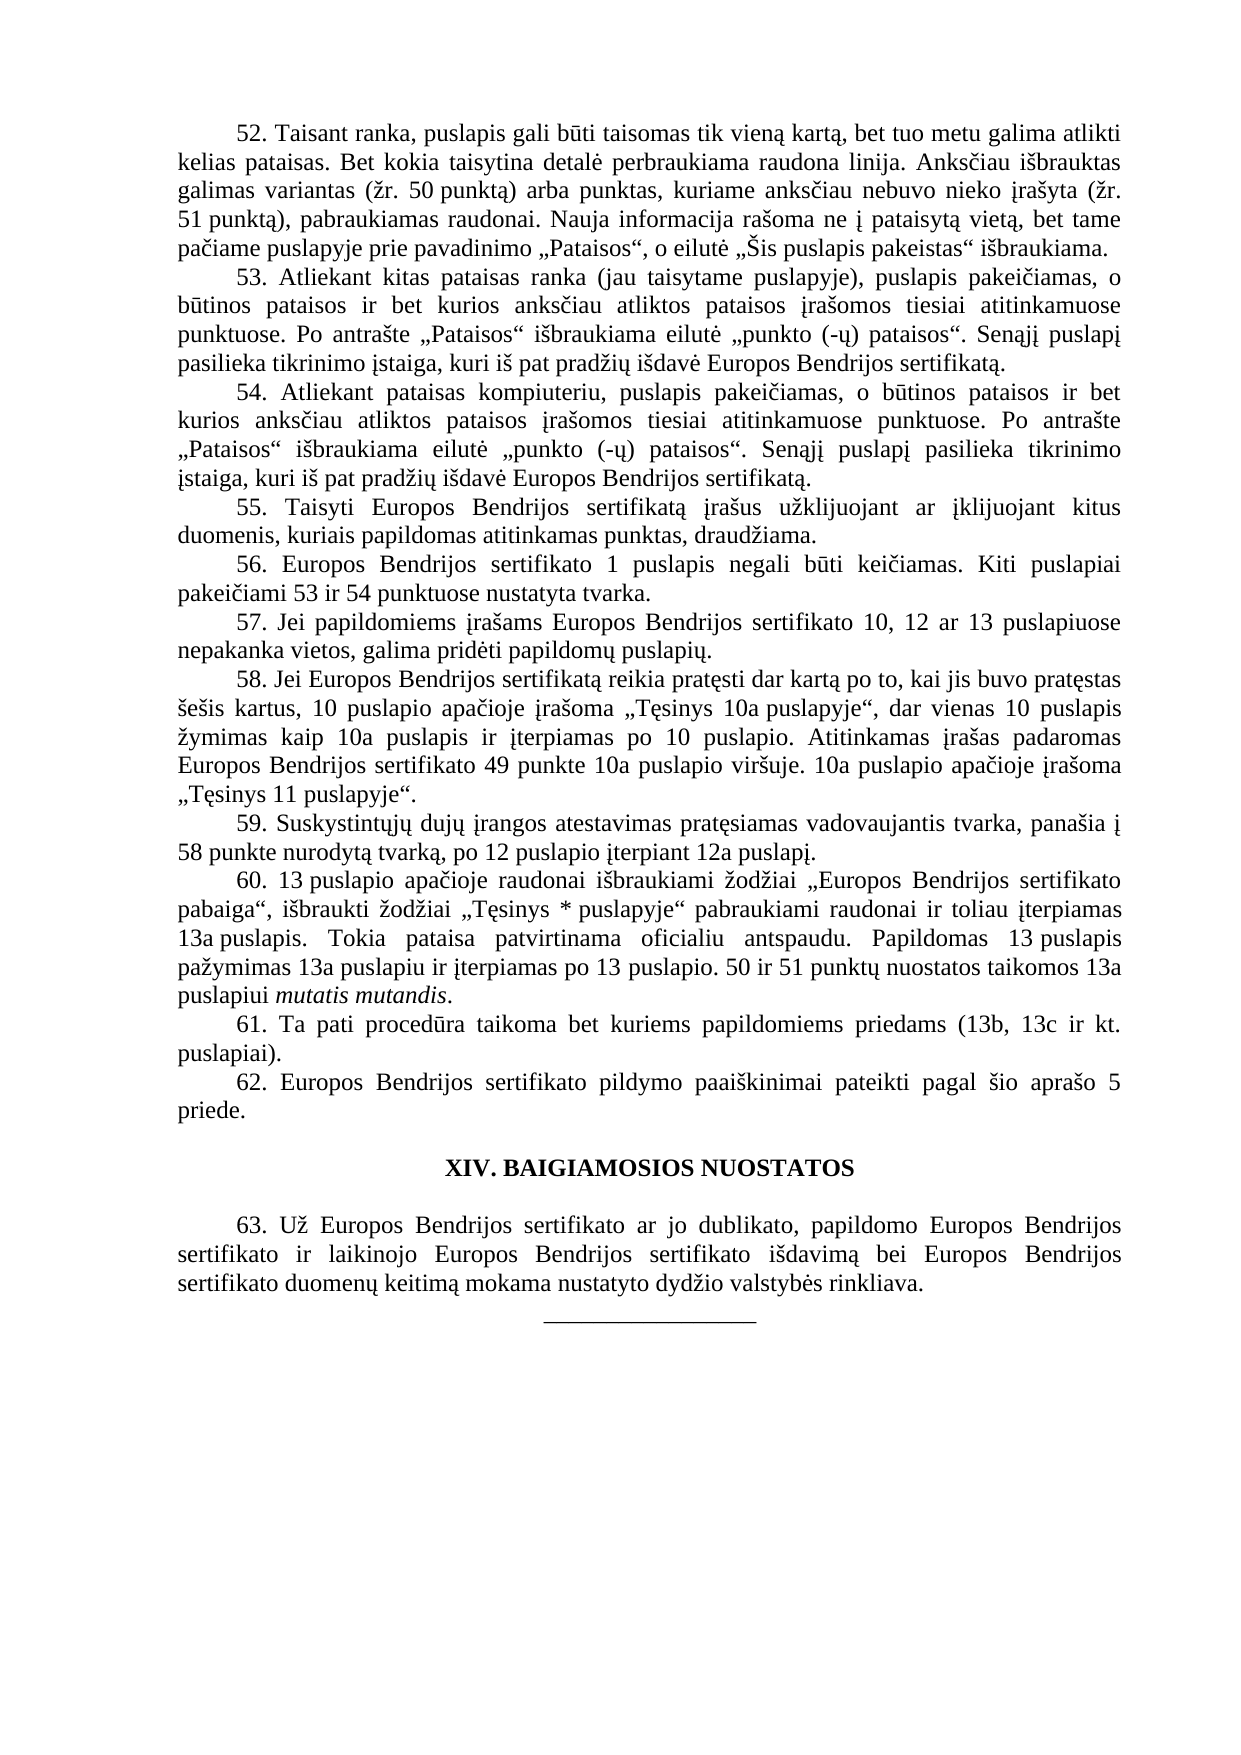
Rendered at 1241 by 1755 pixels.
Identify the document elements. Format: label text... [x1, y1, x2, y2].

text 63. Už Europos Bendrijos sertifikato ar jo dublikato, papildomo Europos Bendrijos sertifikato ir laikinojo Europos Bendrijos sertifikato išdavimą bei Europos Bendrijos sertifikato duomenų keitimą mokama nustatyto dydžio valstybės rinkliava. [177, 1211, 1122, 1297]
text 60. 13 puslapio apačioje raudonai išbraukiami žodžiai „Europos Bendrijos sertifikato pabaiga“, išbraukti žodžiai „Tęsinys * puslapyje“ pabraukiami raudonai ir toliau įterpiamas 13a puslapis. Tokia pataisa patvirtinama oficialiu antspaudu. Papildomas 13 puslapis pažymimas 13a puslapiu ir įterpiamas po 13 puslapio. 50 ir 51 punktų nuostatos taikomos 13a puslapiui mutatis mutandis. [177, 866, 1122, 1009]
text 58. Jei Europos Bendrijos sertifikatą reikia pratęsti dar kartą po to, kai jis buvo pratęstas šešis kartus, 10 puslapio apačioje įrašoma „Tęsinys 10a puslapyje“, dar vienas 10 puslapis žymimas kaip 10a puslapis ir įterpiamas po 10 puslapio. Atitinkamas įrašas padaromas Europos Bendrijos sertifikato 49 punkte 10a puslapio viršuje. 10a puslapio apačioje įrašoma „Tęsinys 11 puslapyje“. [177, 664, 1122, 808]
text 55. Taisyti Europos Bendrijos sertifikatą įrašus užklijuojant ar įklijuojant kitus duomenis, kuriais papildomas atitinkamas punktas, draudžiama. [177, 492, 1122, 549]
text 57. Jei papildomiems įrašams Europos Bendrijos sertifikato 10, 12 ar 13 puslapiuose nepakanka vietos, galima pridėti papildomų puslapių. [177, 607, 1122, 664]
text XIV. BAIGIAMOSIOS NUOSTATOS [177, 1153, 1122, 1182]
text 59. Suskystintųjų dujų įrangos atestavimas pratęsiamas vadovaujantis tvarka, panašia į 58 punkte nurodytą tvarką, po 12 puslapio įterpiant 12a puslapį. [177, 808, 1122, 866]
text 56. Europos Bendrijos sertifikato 1 puslapis negali būti keičiamas. Kiti puslapiai pakeičiami 53 ir 54 punktuose nustatyta tvarka. [177, 549, 1122, 607]
text 62. Europos Bendrijos sertifikato pildymo paaiškinimai pateikti pagal šio aprašo 5 priede. [177, 1067, 1122, 1124]
text 61. Ta pati procedūra taikoma bet kuriems papildomiems priedams (13b, 13c ir kt. puslapiai). [177, 1009, 1122, 1067]
text _________________ [177, 1297, 1122, 1326]
text 52. Taisant ranka, puslapis gali būti taisomas tik vieną kartą, bet tuo metu galima atlikti kelias pataisas. Bet kokia taisytina detalė perbraukiama raudona linija. Anksčiau išbrauktas galimas variantas (žr. 50 punktą) arba punktas, kuriame anksčiau nebuvo nieko įrašyta (žr. 51 punktą), pabraukiamas raudonai. Nauja informacija rašoma ne į pataisytą vietą, bet tame pačiame puslapyje prie pavadinimo „Pataisos“, o eilutė „Šis puslapis pakeistas“ išbraukiama. [177, 118, 1122, 262]
text 54. Atliekant pataisas kompiuteriu, puslapis pakeičiamas, o būtinos pataisos ir bet kurios anksčiau atliktos pataisos įrašomos tiesiai atitinkamuose punktuose. Po antrašte „Pataisos“ išbraukiama eilutė „punkto (-ų) pataisos“. Senąjį puslapį pasilieka tikrinimo įstaiga, kuri iš pat pradžių išdavė Europos Bendrijos sertifikatą. [177, 377, 1122, 492]
text 53. Atliekant kitas pataisas ranka (jau taisytame puslapyje), puslapis pakeičiamas, o būtinos pataisos ir bet kurios anksčiau atliktos pataisos įrašomos tiesiai atitinkamuose punktuose. Po antrašte „Pataisos“ išbraukiama eilutė „punkto (-ų) pataisos“. Senąjį puslapį pasilieka tikrinimo įstaiga, kuri iš pat pradžių išdavė Europos Bendrijos sertifikatą. [177, 262, 1122, 377]
